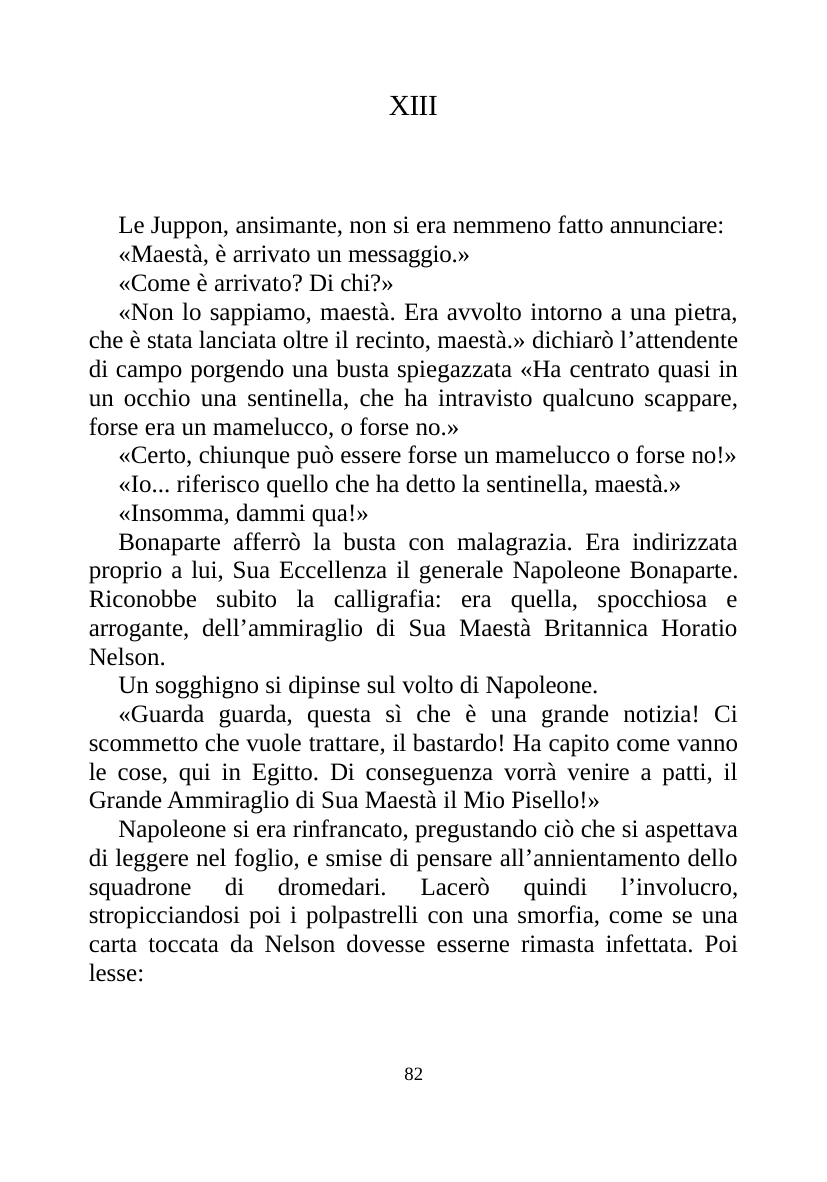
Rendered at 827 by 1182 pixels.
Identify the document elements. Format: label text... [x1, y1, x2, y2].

text Bonaparte afferrò la busta con malagrazia. Era indirizzata proprio a lui, Sua Eccellenza il generale Napoleone Bonaparte. Riconobbe subito la calligrafia: era quella, spocchiosa e arrogante, dell’ammiraglio di Sua Maestà Britannica Horatio Nelson. [88, 527, 738, 671]
text «Io... riferisco quello che ha detto la sentinella, maestà.» [88, 469, 738, 498]
text Le Juppon, ansimante, non si era nemmeno fatto annunciare: [88, 211, 738, 239]
text «Maestà, è arrivato un messaggio.» [88, 239, 738, 268]
text XIII [88, 88, 738, 122]
text «Certo, chiunque può essere forse un mamelucco o forse no!» [88, 441, 738, 469]
text Un sogghigno si dipinse sul volto di Napoleone. [88, 671, 738, 699]
text «Insomma, dammi qua!» [88, 498, 738, 527]
text «Come è arrivato? Di chi?» [88, 268, 738, 297]
text Napoleone si era rinfrancato, pregustando ciò che si aspettava di leggere nel foglio, e smise di pensare all’annientamento dello squadrone di dromedari. Lacerò quindi l’involucro, stropicciandosi poi i polpastrelli con una smorfia, come se una carta toccata da Nelson dovesse esserne rimasta infettata. Poi lesse: [88, 814, 738, 987]
text «Guarda guarda, questa sì che è una grande notizia! Ci scommetto che vuole trattare, il bastardo! Ha capito come vanno le cose, qui in Egitto. Di conseguenza vorrà venire a patti, il Grande Ammiraglio di Sua Maestà il Mio Pisello!» [88, 699, 738, 814]
text «Non lo sappiamo, maestà. Era avvolto intorno a una pietra, che è stata lanciata oltre il recinto, maestà.» dichiarò l’attendente di campo porgendo una busta spiegazzata «Ha centrato quasi in un occhio una sentinella, che ha intravisto qualcuno scappare, forse era un mamelucco, o forse no.» [88, 297, 738, 441]
